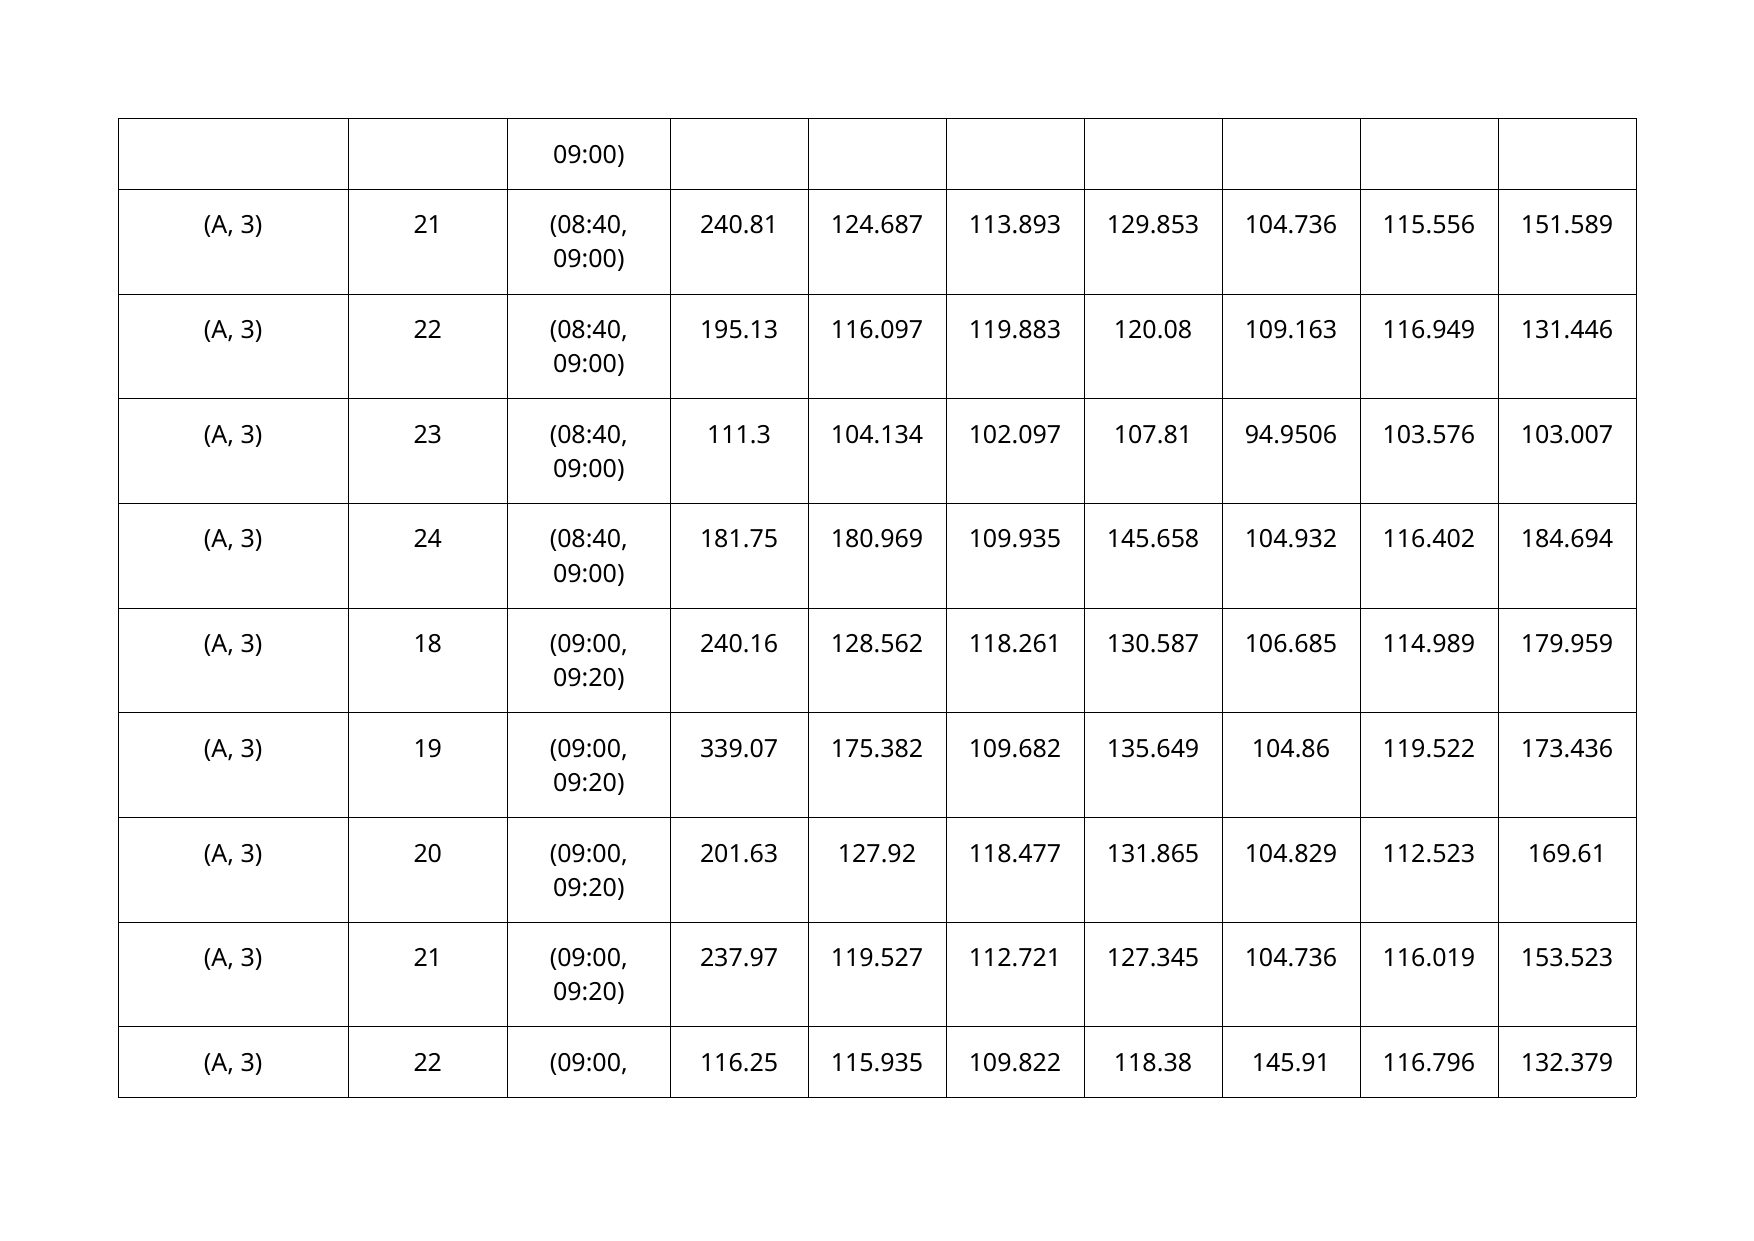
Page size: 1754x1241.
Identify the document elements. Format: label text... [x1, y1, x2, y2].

table_cell 104.736 [1223, 923, 1360, 1026]
table_cell 169.61 [1499, 818, 1636, 922]
table_cell 116.796 [1361, 1027, 1498, 1097]
table_cell 119.883 [947, 295, 1084, 398]
table_cell (09:00, 09:20) [508, 818, 670, 922]
table_cell 106.685 [1223, 609, 1360, 712]
table_cell 23 [349, 399, 507, 503]
table_cell 118.38 [1085, 1027, 1222, 1097]
table_cell (08:40, 09:00) [508, 295, 670, 398]
table_cell (09:00, 09:20) [508, 923, 670, 1026]
table_cell 179.959 [1499, 609, 1636, 712]
table_cell 118.477 [947, 818, 1084, 922]
table_cell (A, 3) [119, 399, 348, 503]
table_cell 135.649 [1085, 713, 1222, 817]
table_cell 109.935 [947, 504, 1084, 607]
table_cell [809, 119, 946, 189]
table_cell 173.436 [1499, 713, 1636, 817]
table_cell (A, 3) [119, 190, 348, 293]
table_cell [349, 119, 507, 189]
table_cell 113.893 [947, 190, 1084, 293]
table_cell 201.63 [671, 818, 808, 922]
table_cell (08:40, 09:00) [508, 504, 670, 607]
table_cell (09:00, 09:20) [508, 713, 670, 817]
table_cell 180.969 [809, 504, 946, 607]
table_cell 114.989 [1361, 609, 1498, 712]
table_cell 116.25 [671, 1027, 808, 1097]
table_cell 94.9506 [1223, 399, 1360, 503]
table_cell 184.694 [1499, 504, 1636, 607]
table_cell 116.097 [809, 295, 946, 398]
table_cell 119.527 [809, 923, 946, 1026]
table_cell 116.949 [1361, 295, 1498, 398]
table_cell 128.562 [809, 609, 946, 712]
table_cell 112.721 [947, 923, 1084, 1026]
table_cell 18 [349, 609, 507, 712]
table_cell 132.379 [1499, 1027, 1636, 1097]
table_cell 20 [349, 818, 507, 922]
table_cell 145.658 [1085, 504, 1222, 607]
table_cell (A, 3) [119, 923, 348, 1026]
table_cell 102.097 [947, 399, 1084, 503]
table_cell 104.736 [1223, 190, 1360, 293]
table_cell 24 [349, 504, 507, 607]
table_cell 339.07 [671, 713, 808, 817]
table_cell 22 [349, 1027, 507, 1097]
table_cell 195.13 [671, 295, 808, 398]
table_cell 116.402 [1361, 504, 1498, 607]
table_cell 115.556 [1361, 190, 1498, 293]
table_cell [119, 119, 348, 189]
table_cell [1499, 119, 1636, 189]
table_cell 111.3 [671, 399, 808, 503]
table_cell (09:00, [508, 1027, 670, 1097]
table_cell 181.75 [671, 504, 808, 607]
table_cell 109.682 [947, 713, 1084, 817]
table_cell 151.589 [1499, 190, 1636, 293]
table_cell 145.91 [1223, 1027, 1360, 1097]
table_cell 09:00) [508, 119, 670, 189]
table_cell (08:40, 09:00) [508, 399, 670, 503]
table_cell 21 [349, 923, 507, 1026]
table_cell 115.935 [809, 1027, 946, 1097]
table_cell 103.007 [1499, 399, 1636, 503]
table_cell (09:00, 09:20) [508, 609, 670, 712]
table_cell 120.08 [1085, 295, 1222, 398]
table_cell [947, 119, 1084, 189]
table_cell 112.523 [1361, 818, 1498, 922]
table_cell 175.382 [809, 713, 946, 817]
table_cell [1361, 119, 1498, 189]
table_cell 131.865 [1085, 818, 1222, 922]
table_cell 118.261 [947, 609, 1084, 712]
table_cell 127.92 [809, 818, 946, 922]
table_cell 119.522 [1361, 713, 1498, 817]
table_cell 103.576 [1361, 399, 1498, 503]
table_cell 107.81 [1085, 399, 1222, 503]
table_cell (A, 3) [119, 713, 348, 817]
table_cell [671, 119, 808, 189]
table_cell 109.163 [1223, 295, 1360, 398]
table_cell 124.687 [809, 190, 946, 293]
table_cell 104.86 [1223, 713, 1360, 817]
table_cell 109.822 [947, 1027, 1084, 1097]
table_cell 104.932 [1223, 504, 1360, 607]
table_cell 116.019 [1361, 923, 1498, 1026]
table_cell 240.16 [671, 609, 808, 712]
table_cell [1085, 119, 1222, 189]
table_cell [1223, 119, 1360, 189]
table_cell (A, 3) [119, 818, 348, 922]
table_cell (A, 3) [119, 1027, 348, 1097]
table_cell 237.97 [671, 923, 808, 1026]
table_cell 153.523 [1499, 923, 1636, 1026]
table_cell (A, 3) [119, 504, 348, 607]
table_cell 22 [349, 295, 507, 398]
table_cell 21 [349, 190, 507, 293]
table_cell (08:40, 09:00) [508, 190, 670, 293]
table_cell 129.853 [1085, 190, 1222, 293]
table_cell (A, 3) [119, 295, 348, 398]
table_cell 131.446 [1499, 295, 1636, 398]
table_cell (A, 3) [119, 609, 348, 712]
table_cell 104.134 [809, 399, 946, 503]
table_cell 127.345 [1085, 923, 1222, 1026]
table_cell 19 [349, 713, 507, 817]
table_cell 130.587 [1085, 609, 1222, 712]
table_cell 104.829 [1223, 818, 1360, 922]
table_cell 240.81 [671, 190, 808, 293]
